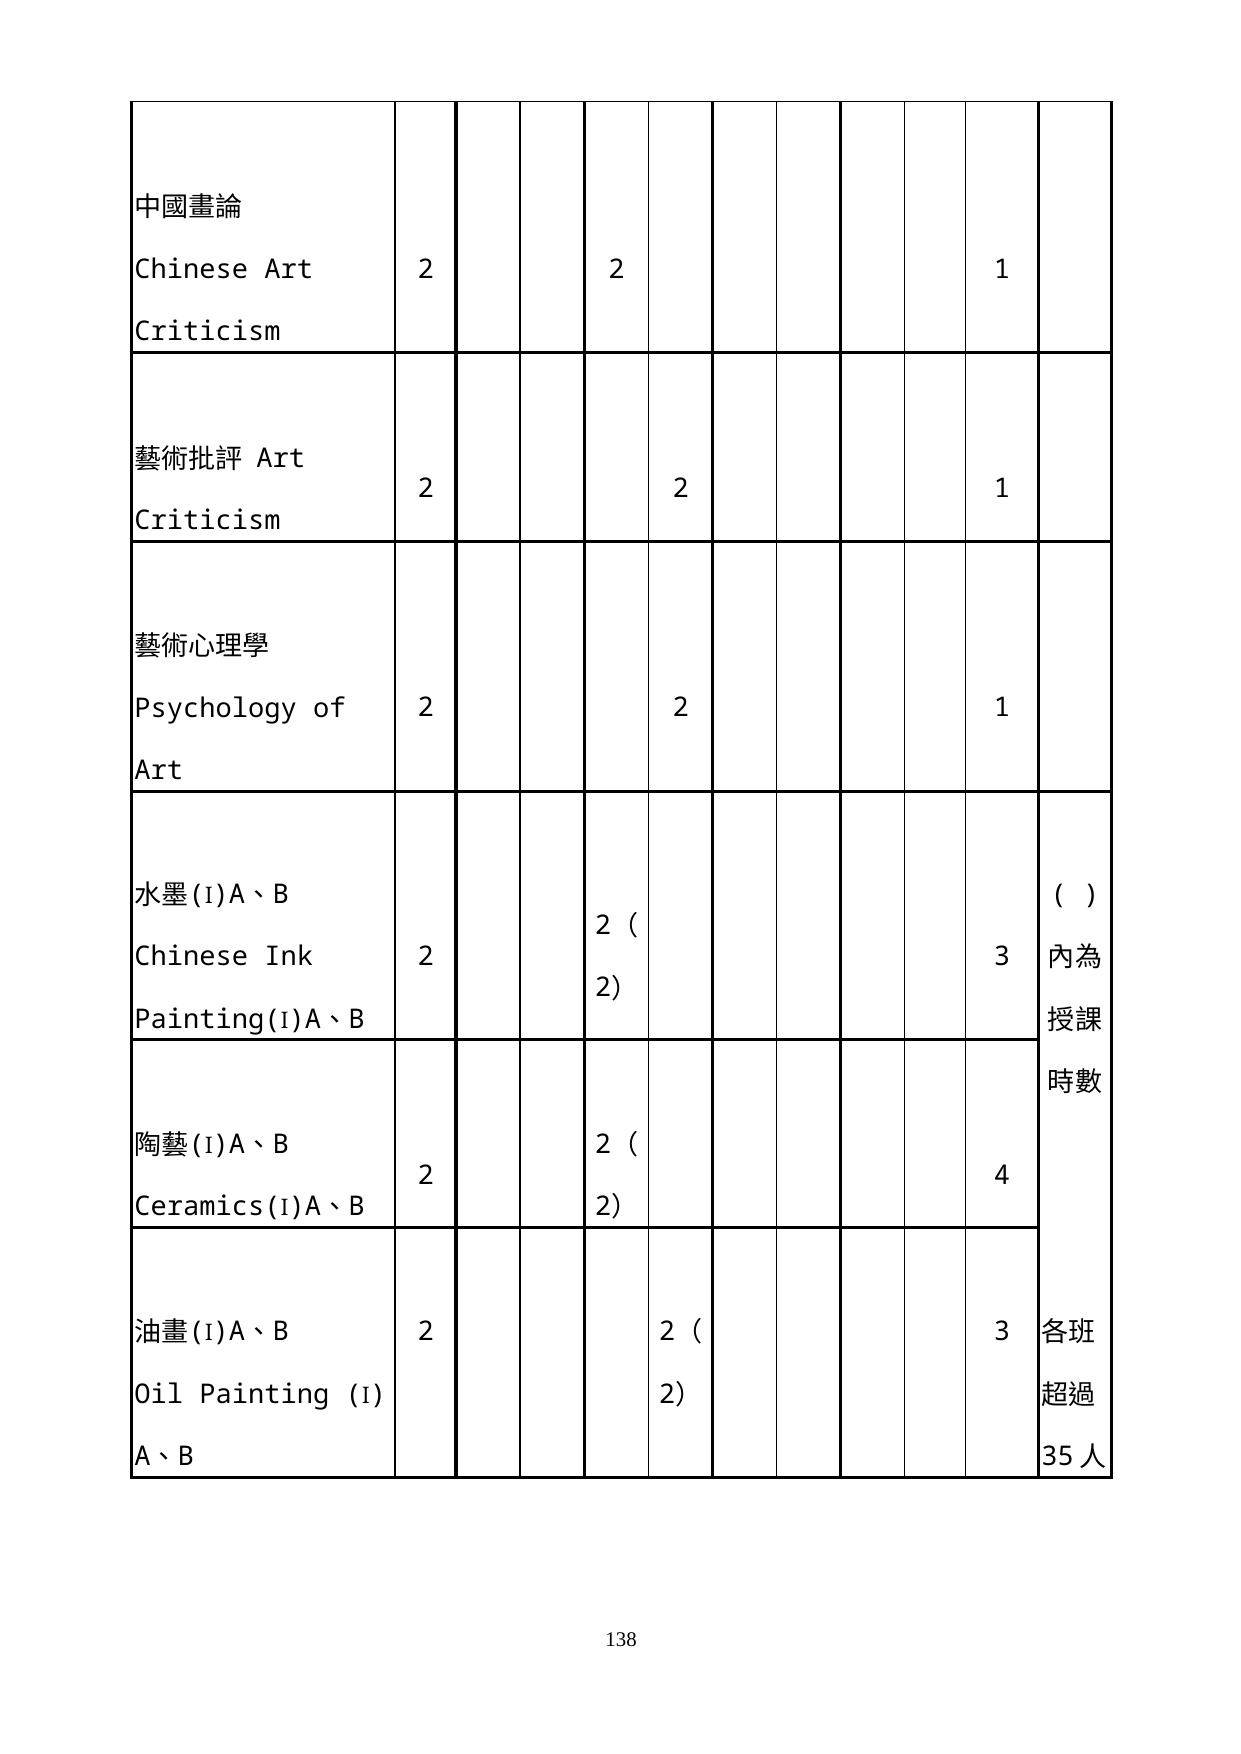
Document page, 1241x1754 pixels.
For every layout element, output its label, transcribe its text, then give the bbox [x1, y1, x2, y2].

table_cell [905, 1041, 965, 1226]
table_cell [458, 793, 519, 1038]
table_cell 1 [966, 543, 1037, 790]
table_cell [521, 1041, 583, 1226]
table_cell 1 [966, 102, 1037, 351]
table_cell [905, 543, 965, 790]
table_cell [714, 354, 776, 540]
table_cell [521, 1229, 583, 1476]
table_cell [649, 1041, 711, 1226]
table_cell 中國畫論 Chinese Art Criticism [133, 102, 394, 351]
table_cell 2 [649, 354, 711, 540]
table_cell 2 [396, 354, 454, 540]
table_cell [905, 1229, 965, 1476]
table_cell [714, 793, 776, 1038]
table_cell 2（2） [586, 1041, 648, 1226]
table_cell [1040, 102, 1110, 351]
table_cell [586, 1229, 648, 1476]
table_cell 水墨(Ⅰ)A、B Chinese Ink Painting(Ⅰ)A、B [133, 793, 394, 1038]
table_cell 藝術批評 Art Criticism [133, 354, 394, 540]
table_cell [649, 102, 711, 351]
table_cell [905, 354, 965, 540]
table_cell [649, 793, 711, 1038]
table_cell 2 [396, 1229, 454, 1476]
table_cell [842, 354, 904, 540]
table_cell 2（2） [649, 1229, 711, 1476]
table_cell [842, 1229, 904, 1476]
table_cell [458, 1041, 519, 1226]
table_cell [458, 543, 519, 790]
table_cell [842, 102, 904, 351]
table_cell [714, 1229, 776, 1476]
table_cell [777, 793, 839, 1038]
table_cell [714, 1041, 776, 1226]
table_cell [1040, 354, 1110, 540]
table_cell [586, 354, 648, 540]
table_cell 3 [966, 1229, 1037, 1476]
table_cell [777, 354, 839, 540]
table_cell 2 [586, 102, 648, 351]
table_cell [1040, 543, 1110, 790]
table_cell [521, 354, 583, 540]
table_cell 油畫(Ⅰ)A、B Oil Painting (Ⅰ) A、B [133, 1229, 394, 1476]
table_cell 2 [396, 793, 454, 1038]
table_cell 3 [966, 793, 1037, 1038]
table_cell [842, 543, 904, 790]
table_cell 2（2） [586, 793, 648, 1038]
table_cell [714, 543, 776, 790]
table_cell 4 [966, 1041, 1037, 1226]
table_cell ( )內為授課時數 各班超過35人 [1040, 793, 1110, 1476]
table_cell 2 [396, 1041, 454, 1226]
table_cell 1 [966, 354, 1037, 540]
table_cell [458, 354, 519, 540]
table_cell [458, 1229, 519, 1476]
table_cell [777, 102, 839, 351]
table_cell 陶藝(Ⅰ)A、B Ceramics(Ⅰ)A、B [133, 1041, 394, 1226]
table_cell 2 [649, 543, 711, 790]
table_cell [714, 102, 776, 351]
table_cell 藝術心理學 Psychology of Art [133, 543, 394, 790]
table_cell 2 [396, 102, 454, 351]
table_cell [842, 793, 904, 1038]
table_cell [777, 1041, 839, 1226]
table_cell [521, 793, 583, 1038]
table_cell [521, 102, 583, 351]
table_cell [458, 102, 519, 351]
table_cell [777, 543, 839, 790]
table_cell [521, 543, 583, 790]
table_cell [905, 793, 965, 1038]
table_cell [905, 102, 965, 351]
table_cell [586, 543, 648, 790]
table_cell 2 [396, 543, 454, 790]
table_cell [842, 1041, 904, 1226]
table_cell [777, 1229, 839, 1476]
